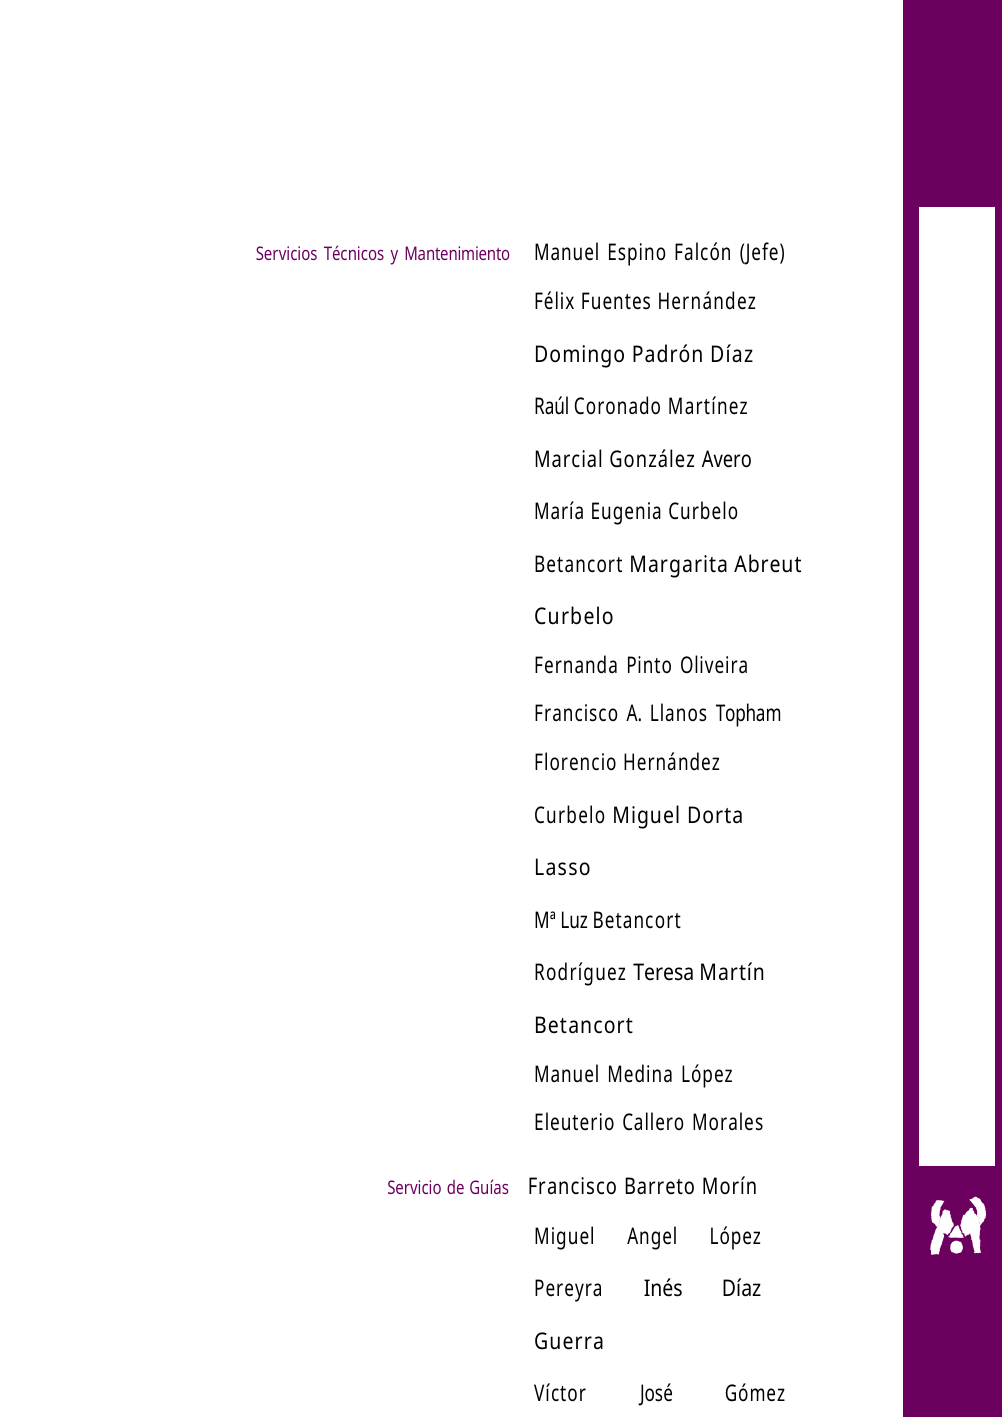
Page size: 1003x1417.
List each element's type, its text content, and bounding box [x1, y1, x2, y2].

text Fernanda Pinto Oliveira [534, 653, 903, 679]
text Servicio de Guías Francisco Barreto Morín [387, 1170, 903, 1201]
text María Eugenia Curbelo Betancort Margarita Abreut Curbelo [534, 495, 803, 632]
text Miguel Angel López Pereyra Inés Díaz Guerra [534, 1220, 761, 1356]
text Mª Luz Betancort Rodríguez Teresa Martín Betancort [534, 904, 779, 1040]
text Eleuterio Callero Morales [534, 1106, 903, 1137]
text Francisco A. Llanos Topham [534, 697, 903, 728]
text Personal de la Fundación César Manrique [921, 207, 995, 1166]
text Florencio Hernández Curbelo Miguel Dorta Lasso [534, 746, 779, 883]
text Manuel Medina López [534, 1061, 903, 1088]
text Félix Fuentes Hernández Domingo Padrón Díaz [534, 285, 779, 369]
text Servicios Técnicos y Mantenimiento Manuel Espino Falcón (Jefe) [256, 236, 903, 267]
text Víctor José Gómez [534, 1377, 785, 1408]
text Raúl Coronado Martínez Marcial González Avero [534, 390, 779, 474]
